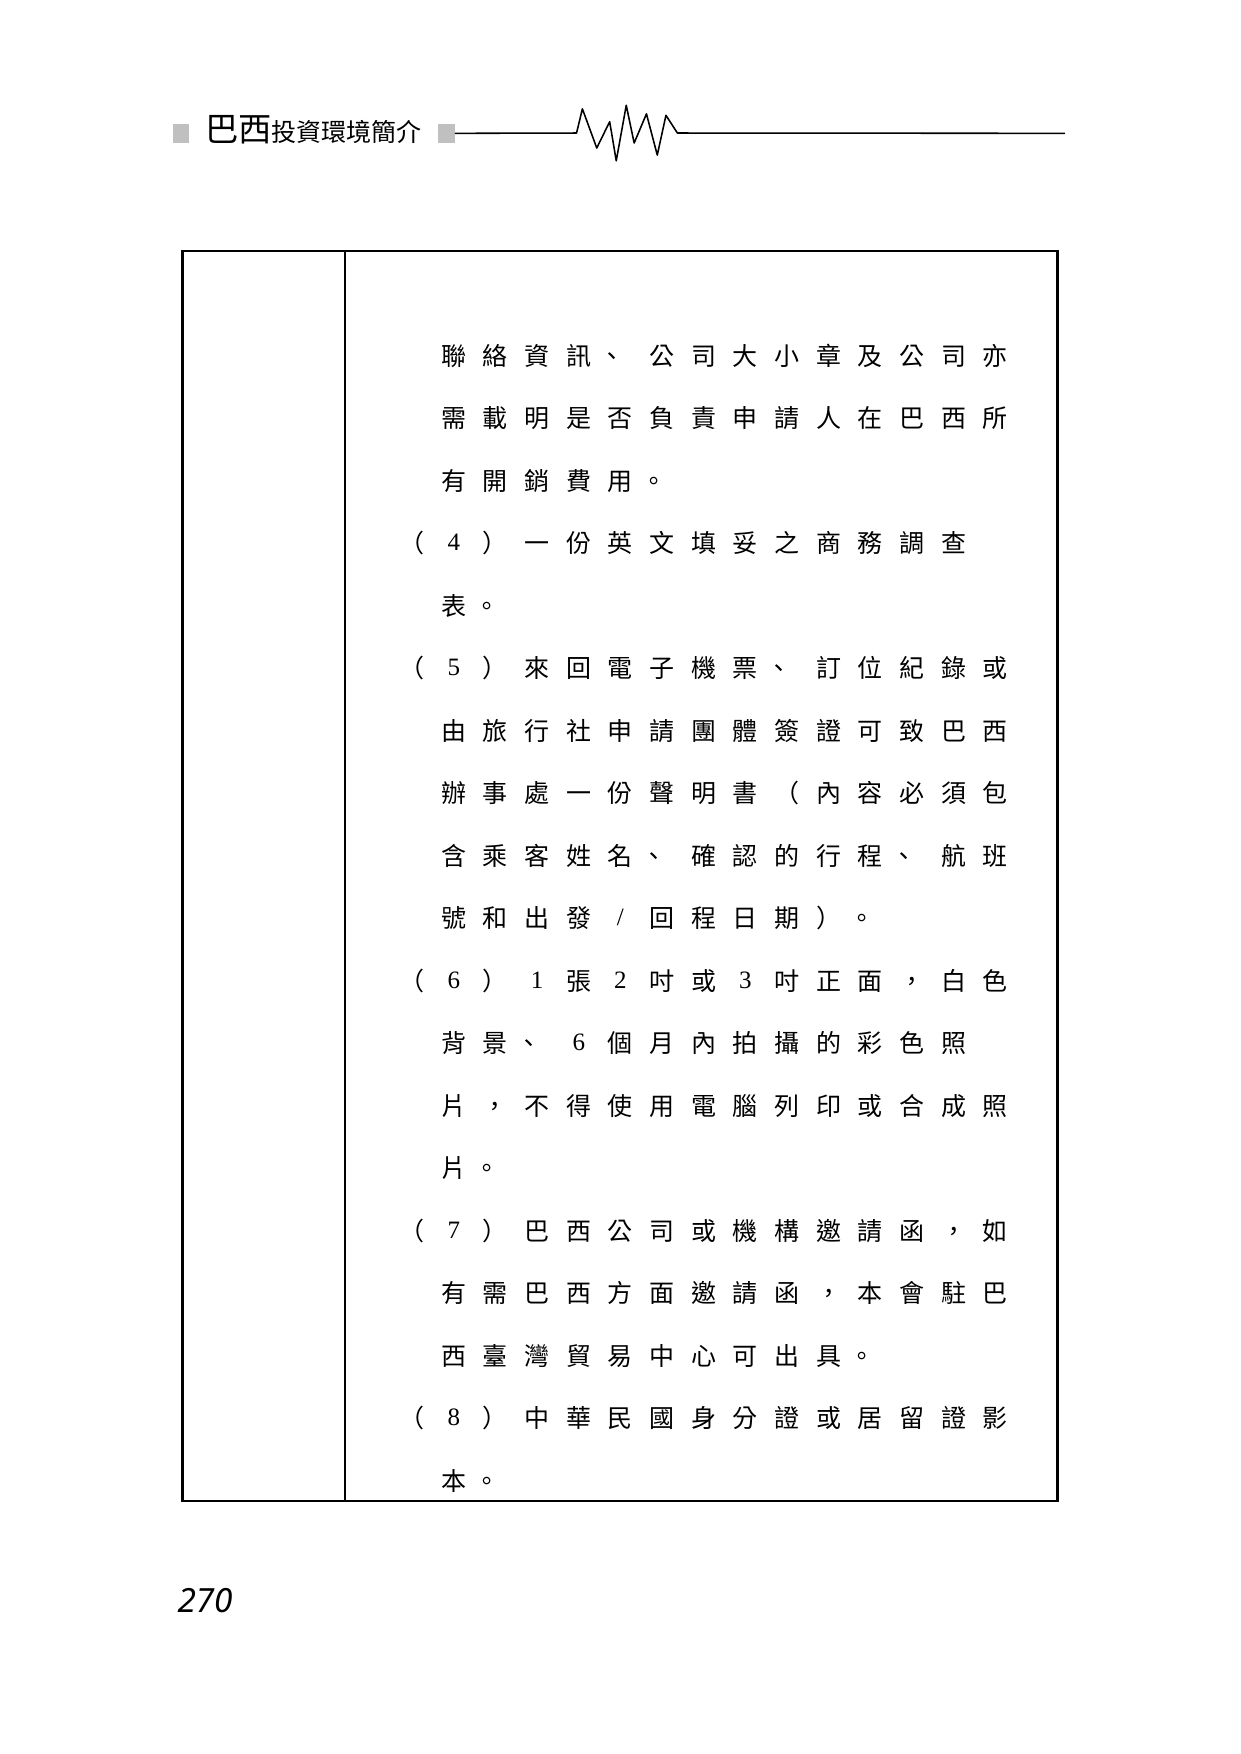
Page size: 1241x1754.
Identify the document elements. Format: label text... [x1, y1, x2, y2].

table_cell [184, 252, 344, 1500]
table_cell 聯絡資訊、公司大小章及公司亦需載明是否負責申請人在巴西所有開銷費用。 （4）一份英文填妥之商務調查表。 （5）來回電子機票、訂位紀錄或由旅行社申請團體簽證可致巴西辦事處一份聲明書（內容必須包含乘客姓名、確認的行程、航班號和出發/回程日期）。 （6）1張2吋或3吋正面，白色背景、6個月內拍攝的彩色照片，不得使用電腦列印或合成照片。 （7）巴西公司或機構邀請函，如有需巴西方面邀請函，本會駐巴西臺灣貿易中心可出具。 （8）中華民國身分證或居留證影本。 [346, 252, 1056, 1500]
